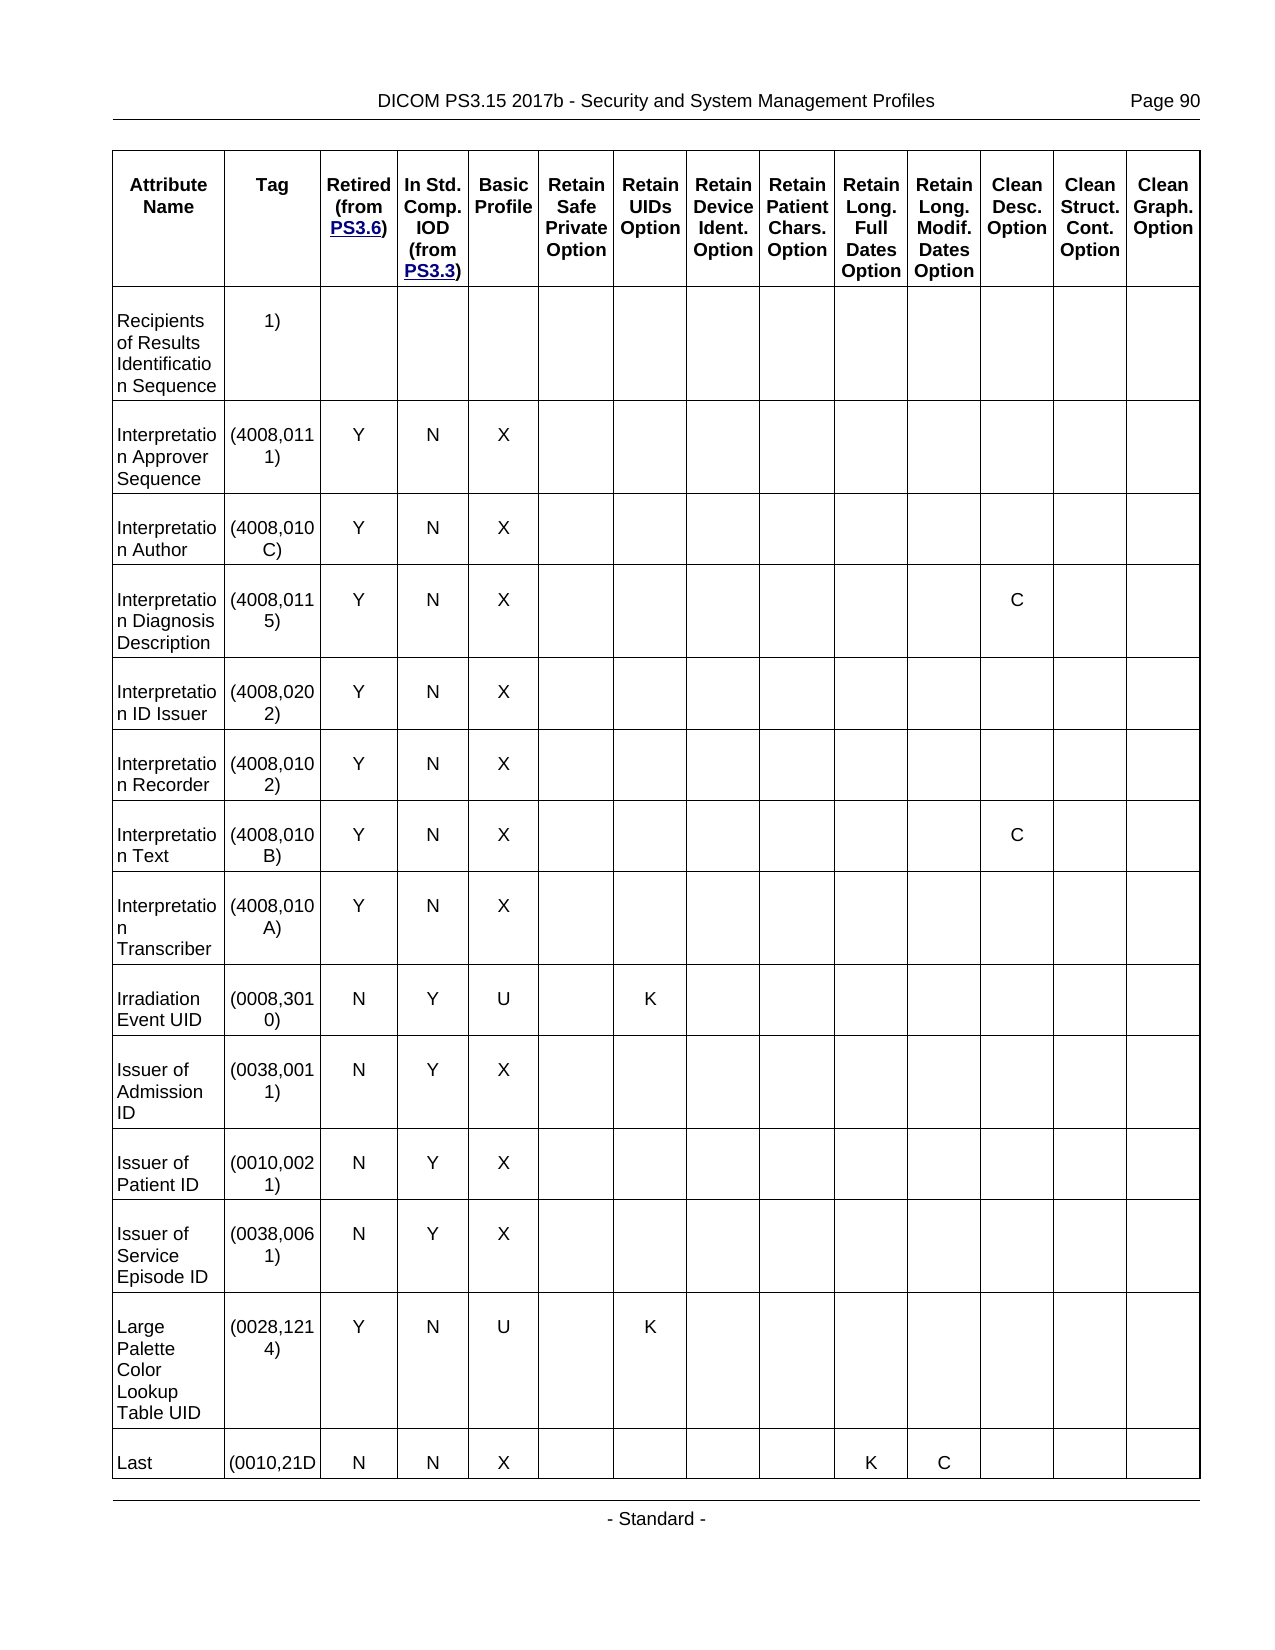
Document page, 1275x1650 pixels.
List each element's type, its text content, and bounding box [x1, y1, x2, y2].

table_header Retain Long. Full Dates Option [835, 151, 907, 286]
table_cell [1127, 965, 1199, 1035]
table_cell X [469, 1036, 538, 1128]
table_cell N [321, 1036, 397, 1128]
table_cell [908, 565, 980, 657]
table_cell [981, 1429, 1053, 1477]
table_cell [1127, 1036, 1199, 1128]
table_cell [981, 1129, 1053, 1199]
table_cell [614, 1429, 686, 1477]
table_cell Interpretation Author [113, 494, 224, 564]
table_cell [687, 872, 759, 964]
table_cell [539, 1293, 613, 1428]
table_cell [981, 872, 1053, 964]
table_cell Y [321, 730, 397, 800]
table_cell Interpretation Recorder [113, 730, 224, 800]
table_cell [760, 287, 834, 400]
table_cell X [469, 730, 538, 800]
table_cell [908, 1200, 980, 1292]
table_cell [835, 1200, 907, 1292]
table_cell [908, 965, 980, 1035]
table_cell [1054, 658, 1126, 728]
table_cell N [398, 1429, 468, 1477]
table_cell [760, 494, 834, 564]
table_cell [981, 401, 1053, 493]
table_cell [398, 287, 468, 400]
table_cell [1054, 565, 1126, 657]
table_cell [908, 287, 980, 400]
table_cell (4008,010A) [225, 872, 320, 964]
table_cell (4008,010C) [225, 494, 320, 564]
table_cell [908, 1036, 980, 1128]
table_cell [614, 401, 686, 493]
table_cell [539, 658, 613, 728]
table_cell [760, 1129, 834, 1199]
table_cell [687, 401, 759, 493]
table_cell [321, 287, 397, 400]
table_cell [835, 565, 907, 657]
table_cell [760, 1036, 834, 1128]
table_cell [614, 658, 686, 728]
table_cell [687, 730, 759, 800]
table_cell C [981, 565, 1053, 657]
table_cell [760, 1429, 834, 1477]
table_cell Interpretation Approver Sequence [113, 401, 224, 493]
table_cell [908, 401, 980, 493]
table_cell [1127, 801, 1199, 871]
table_cell [687, 1036, 759, 1128]
table_cell N [321, 1129, 397, 1199]
table_cell [981, 287, 1053, 400]
table_cell [539, 1429, 613, 1477]
table_cell (4008,0202) [225, 658, 320, 728]
table_cell N [398, 730, 468, 800]
table_cell [539, 1129, 613, 1199]
table_cell [835, 1293, 907, 1428]
table_cell N [398, 494, 468, 564]
table_cell X [469, 494, 538, 564]
table_cell (0038,0061) [225, 1200, 320, 1292]
table_cell [835, 494, 907, 564]
table_cell [981, 494, 1053, 564]
table_cell [539, 872, 613, 964]
table_header Clean Struct. Cont. Option [1054, 151, 1126, 286]
table_cell [760, 965, 834, 1035]
table_header Retain UIDs Option [614, 151, 686, 286]
table_cell [687, 965, 759, 1035]
table_cell [687, 801, 759, 871]
table_cell Irradiation Event UID [113, 965, 224, 1035]
table_cell [539, 730, 613, 800]
table_cell [835, 965, 907, 1035]
table_cell [908, 1129, 980, 1199]
table_cell [687, 494, 759, 564]
table_cell X [469, 658, 538, 728]
table_cell Y [398, 1129, 468, 1199]
table_cell X [469, 801, 538, 871]
table_cell C [908, 1429, 980, 1477]
table_cell [835, 801, 907, 871]
table_header Retain Patient Chars. Option [760, 151, 834, 286]
table_cell Interpretation Text [113, 801, 224, 871]
table_cell [539, 1200, 613, 1292]
table_cell [1127, 494, 1199, 564]
table_cell X [469, 565, 538, 657]
table_cell N [398, 565, 468, 657]
table_cell 1) [225, 287, 320, 400]
table_cell [539, 801, 613, 871]
table_cell X [469, 1200, 538, 1292]
table_cell K [614, 1293, 686, 1428]
table_cell [760, 872, 834, 964]
table_cell Y [398, 1036, 468, 1128]
table_header In Std. Comp. IOD (from PS3.3) [398, 151, 468, 286]
table_cell [908, 658, 980, 728]
table_cell X [469, 1129, 538, 1199]
table_cell (4008,010B) [225, 801, 320, 871]
table_cell [539, 965, 613, 1035]
table_cell Last [113, 1429, 224, 1477]
table_cell [1127, 658, 1199, 728]
table_cell [1054, 801, 1126, 871]
table_cell [760, 658, 834, 728]
table_cell [687, 658, 759, 728]
table_cell [760, 565, 834, 657]
table_cell [539, 494, 613, 564]
table_cell Interpretation ID Issuer [113, 658, 224, 728]
table_header Retired (from PS3.6) [321, 151, 397, 286]
table_cell [1127, 1293, 1199, 1428]
table_cell [1127, 287, 1199, 400]
table_cell Y [321, 658, 397, 728]
table_cell Y [321, 872, 397, 964]
table_cell [1127, 1200, 1199, 1292]
table_header Basic Profile [469, 151, 538, 286]
table_cell (4008,0111) [225, 401, 320, 493]
table_cell Interpretation Transcriber [113, 872, 224, 964]
table_cell U [469, 965, 538, 1035]
table_cell (0010,21D [225, 1429, 320, 1477]
table_cell [835, 658, 907, 728]
table_cell [760, 801, 834, 871]
table_cell [1127, 872, 1199, 964]
table_cell [469, 287, 538, 400]
table_cell [539, 1036, 613, 1128]
table_cell N [398, 801, 468, 871]
table_cell [835, 1036, 907, 1128]
table_cell [835, 1129, 907, 1199]
table_header Clean Desc. Option [981, 151, 1053, 286]
table_header Retain Safe Private Option [539, 151, 613, 286]
table_cell K [614, 965, 686, 1035]
table_cell Issuer of Service Episode ID [113, 1200, 224, 1292]
table_cell C [981, 801, 1053, 871]
table_cell X [469, 401, 538, 493]
table_cell K [835, 1429, 907, 1477]
table_cell [614, 1036, 686, 1128]
table_cell [835, 401, 907, 493]
table_cell (0028,1214) [225, 1293, 320, 1428]
table_cell N [321, 1200, 397, 1292]
table_cell [908, 872, 980, 964]
table_cell [835, 287, 907, 400]
table_cell [981, 658, 1053, 728]
table_cell [760, 1293, 834, 1428]
table_cell [981, 730, 1053, 800]
table_cell Y [321, 801, 397, 871]
table_cell [981, 1036, 1053, 1128]
table_cell [760, 730, 834, 800]
table_cell Issuer of Patient ID [113, 1129, 224, 1199]
table_header Attribute Name [113, 151, 224, 286]
table_cell [1054, 1429, 1126, 1477]
table_header Clean Graph. Option [1127, 151, 1199, 286]
table_cell [1054, 287, 1126, 400]
table_cell [908, 801, 980, 871]
table_cell Y [321, 565, 397, 657]
table_cell [1054, 1293, 1126, 1428]
table_cell (4008,0115) [225, 565, 320, 657]
table_cell [908, 730, 980, 800]
table_cell [687, 287, 759, 400]
table_cell [687, 1200, 759, 1292]
table_cell U [469, 1293, 538, 1428]
table_cell [981, 965, 1053, 1035]
table_header Tag [225, 151, 320, 286]
table_cell [687, 565, 759, 657]
table_cell [1127, 1129, 1199, 1199]
table_cell Y [321, 494, 397, 564]
table_cell N [321, 965, 397, 1035]
table_cell Y [398, 1200, 468, 1292]
table_cell Issuer of Admission ID [113, 1036, 224, 1128]
table_cell (0008,3010) [225, 965, 320, 1035]
table_cell X [469, 872, 538, 964]
table_cell [1127, 730, 1199, 800]
table_cell (4008,0102) [225, 730, 320, 800]
table_cell (0010,0021) [225, 1129, 320, 1199]
table_cell [614, 565, 686, 657]
table_header Retain Device Ident. Option [687, 151, 759, 286]
table_cell (0038,0011) [225, 1036, 320, 1128]
table_cell Y [321, 401, 397, 493]
table_cell [1054, 401, 1126, 493]
table_cell [539, 287, 613, 400]
table_cell [539, 401, 613, 493]
table_cell [687, 1293, 759, 1428]
table_cell [981, 1200, 1053, 1292]
table_cell [687, 1129, 759, 1199]
table_cell [539, 565, 613, 657]
table_cell [835, 872, 907, 964]
table_cell [908, 1293, 980, 1428]
table_cell [614, 801, 686, 871]
table_cell Y [398, 965, 468, 1035]
table_cell N [321, 1429, 397, 1477]
table_cell [760, 401, 834, 493]
table_cell X [469, 1429, 538, 1477]
table_header Retain Long. Modif. Dates Option [908, 151, 980, 286]
table_cell [1054, 872, 1126, 964]
table_cell [614, 287, 686, 400]
table_cell [1054, 1036, 1126, 1128]
table_cell [1127, 1429, 1199, 1477]
table_cell N [398, 658, 468, 728]
table_cell [614, 730, 686, 800]
table_cell [1054, 494, 1126, 564]
table_cell [1054, 1200, 1126, 1292]
table_cell [614, 872, 686, 964]
table_cell [1054, 730, 1126, 800]
table_cell [614, 1129, 686, 1199]
table_cell [1127, 401, 1199, 493]
table_cell [614, 1200, 686, 1292]
table_cell [614, 494, 686, 564]
table_cell [835, 730, 907, 800]
table_cell [687, 1429, 759, 1477]
table_cell Interpretation Diagnosis Description [113, 565, 224, 657]
table_cell [760, 1200, 834, 1292]
table_cell [1127, 565, 1199, 657]
table_cell N [398, 872, 468, 964]
table_cell [908, 494, 980, 564]
table_cell Y [321, 1293, 397, 1428]
table_cell N [398, 1293, 468, 1428]
table_cell [1054, 1129, 1126, 1199]
table_cell [1054, 965, 1126, 1035]
table_cell N [398, 401, 468, 493]
table_cell Large Palette Color Lookup Table UID [113, 1293, 224, 1428]
table_cell Recipients of Results Identification Sequence [113, 287, 224, 400]
table_cell [981, 1293, 1053, 1428]
